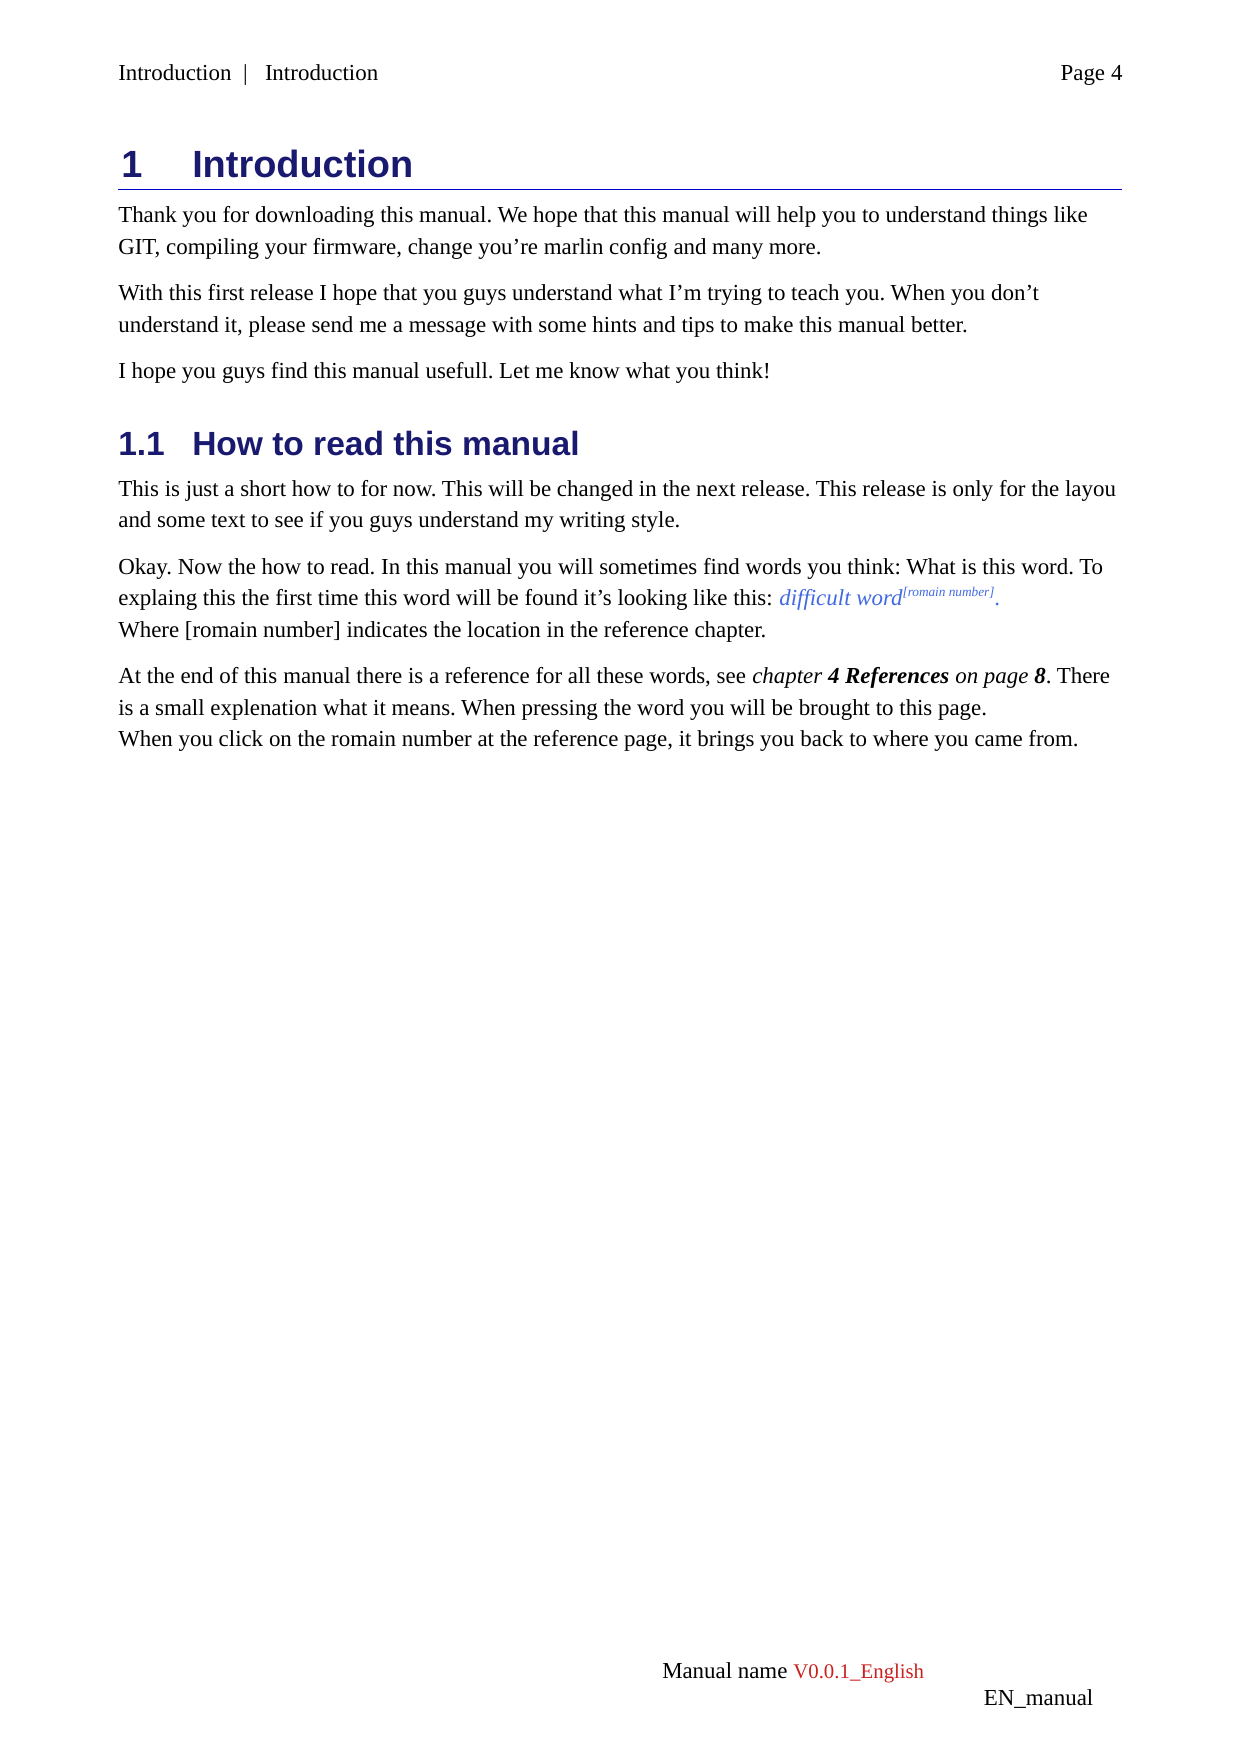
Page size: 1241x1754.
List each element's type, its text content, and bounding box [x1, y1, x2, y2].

text With this first release I hope that you guys understand what I’m trying to teach you. When you don’t understand it, please send me a message with some hints and tips to make this manual better. [118, 279, 1122, 337]
subtitle Introduction [118, 139, 1122, 189]
text Okay. Now the how to read. In this manual you will sometimes find words you think: What is this word. To explaing this the first time this word will be found it’s looking like this: difficult word[romain number]. Where [romain number] indicates the location in the reference chapter. [118, 553, 1122, 642]
subtitle How to read this manual [118, 424, 1122, 462]
text At the end of this manual there is a reference for all these words, see chapter 4 References on page 8. There is a small explenation what it means. When pressing the word you will be brought to this page. When you click on the romain number at the reference page, it brings you back to where you came from. [118, 662, 1122, 751]
text I hope you guys find this manual usefull. Let me know what you think! [118, 357, 1122, 383]
text This is just a short how to for now. This will be changed in the next release. This release is only for the layou and some text to see if you guys understand my writing style. [118, 475, 1122, 533]
text Thank you for downloading this manual. We hope that this manual will help you to understand things like GIT, compiling your firmware, change you’re marlin config and many more. [118, 201, 1122, 259]
